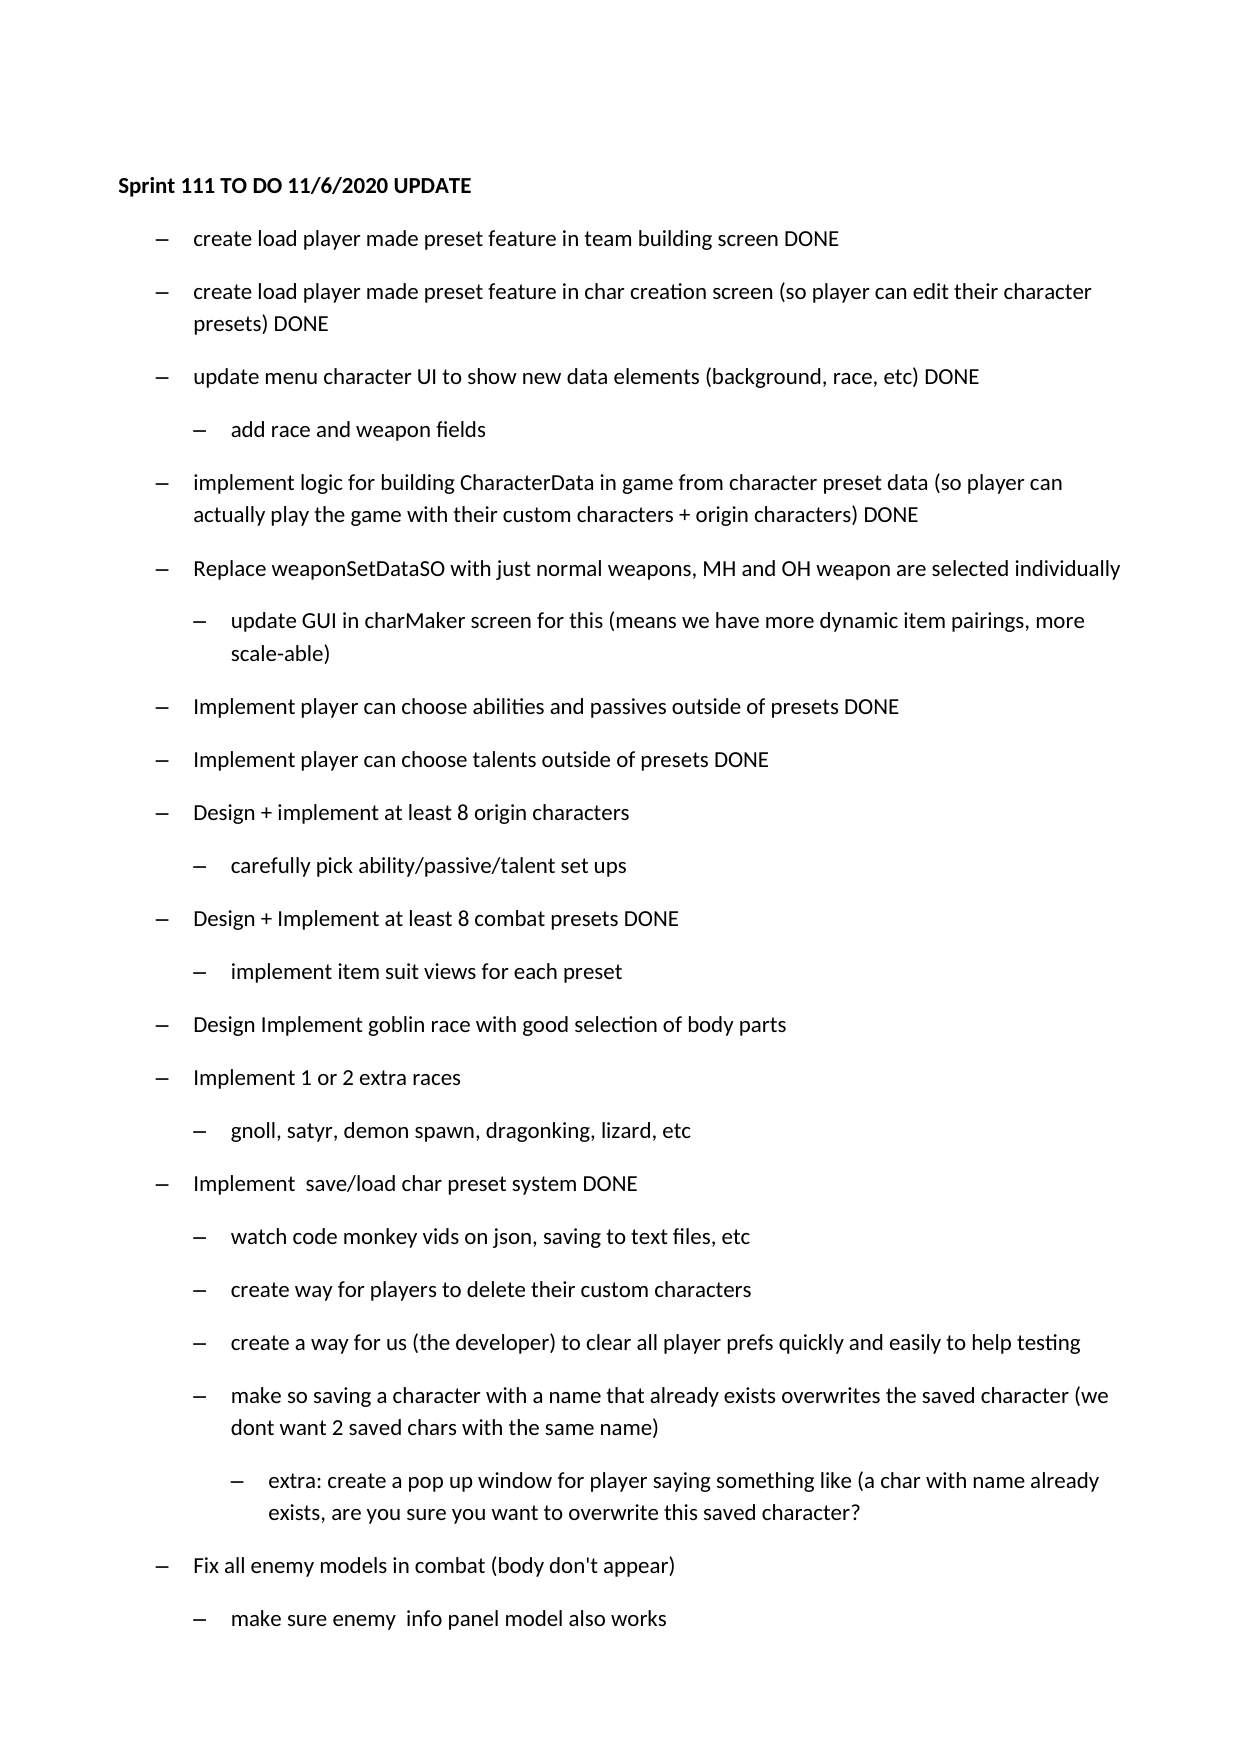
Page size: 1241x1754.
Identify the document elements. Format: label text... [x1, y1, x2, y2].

list gnoll, satyr, demon spawn, dragonking, lizard, etc [193, 1116, 1122, 1144]
list Replace weaponSetDataSO with just normal weapons, MH and OH weapon are selected individually [156, 554, 1122, 582]
text Sprint 111 TO DO 11/6/2020 UPDATE [118, 171, 1122, 199]
list watch code monkey vids on json, saving to text files, etc [193, 1222, 1122, 1250]
list create a way for us (the developer) to clear all player prefs quickly and easily to help testing [193, 1328, 1122, 1356]
list create load player made preset feature in team building screen DONE [156, 224, 1122, 252]
list Design + Implement at least 8 combat presets DONE [156, 904, 1122, 932]
list Implement 1 or 2 extra races [156, 1063, 1122, 1091]
list carefully pick ability/passive/talent set ups [193, 851, 1122, 879]
list add race and weapon fields [193, 415, 1122, 443]
list create way for players to delete their custom characters [193, 1275, 1122, 1303]
list extra: create a pop up window for player saying something like (a char with name already exists, are you sure you want to overwrite this saved character? [231, 1466, 1122, 1527]
list Design Implement goblin race with good selection of body parts [156, 1010, 1122, 1038]
list create load player made preset feature in char creation screen (so player can edit their character presets) DONE [156, 277, 1122, 337]
list Fix all enemy models in combat (body don't appear) [156, 1552, 1122, 1579]
list make so saving a character with a name that already exists overwrites the saved character (we dont want 2 saved chars with the same name) [193, 1381, 1122, 1441]
list Implement save/load char preset system DONE [156, 1169, 1122, 1197]
list Implement player can choose talents outside of presets DONE [156, 745, 1122, 773]
list Design + implement at least 8 origin characters [156, 798, 1122, 826]
list update GUI in charMaker screen for this (means we have more dynamic item pairings, more scale-able) [193, 607, 1122, 667]
list Implement player can choose abilities and passives outside of presets DONE [156, 692, 1122, 720]
list implement item suit views for each preset [193, 957, 1122, 985]
list make sure enemy info panel model also works [193, 1604, 1122, 1633]
list update menu character UI to show new data elements (background, race, etc) DONE [156, 362, 1122, 390]
list implement logic for building CharacterData in game from character preset data (so player can actually play the game with their custom characters + origin characters) DONE [156, 468, 1122, 529]
